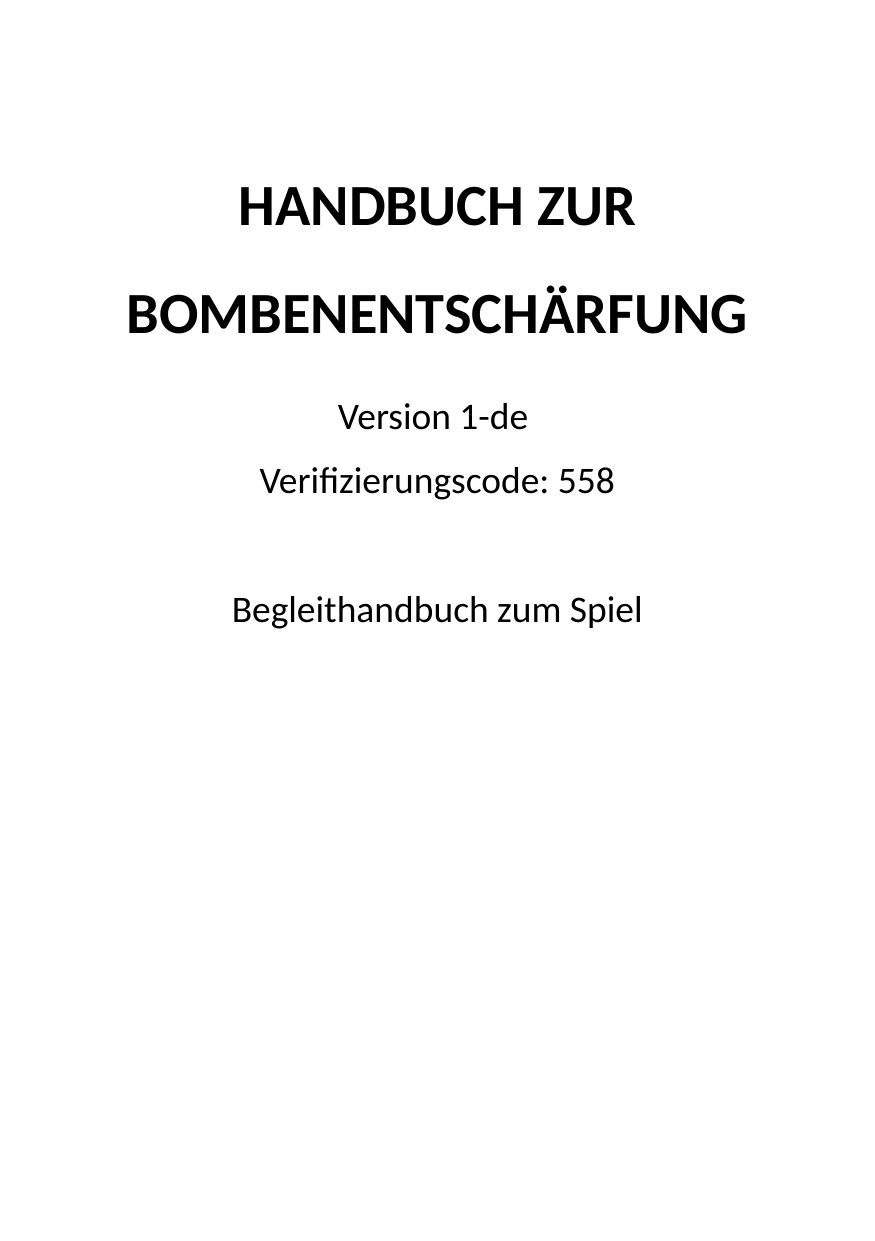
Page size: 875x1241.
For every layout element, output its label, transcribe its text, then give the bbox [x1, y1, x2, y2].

title HANDBUCH ZUR [88, 168, 786, 240]
subtitle Version 1-de [88, 393, 786, 438]
subtitle Verifizierungscode: 558 [88, 457, 786, 503]
subtitle Begleithandbuch zum Spiel [88, 586, 786, 632]
title BOMBENENTSCHÄRFUNG [88, 277, 786, 348]
